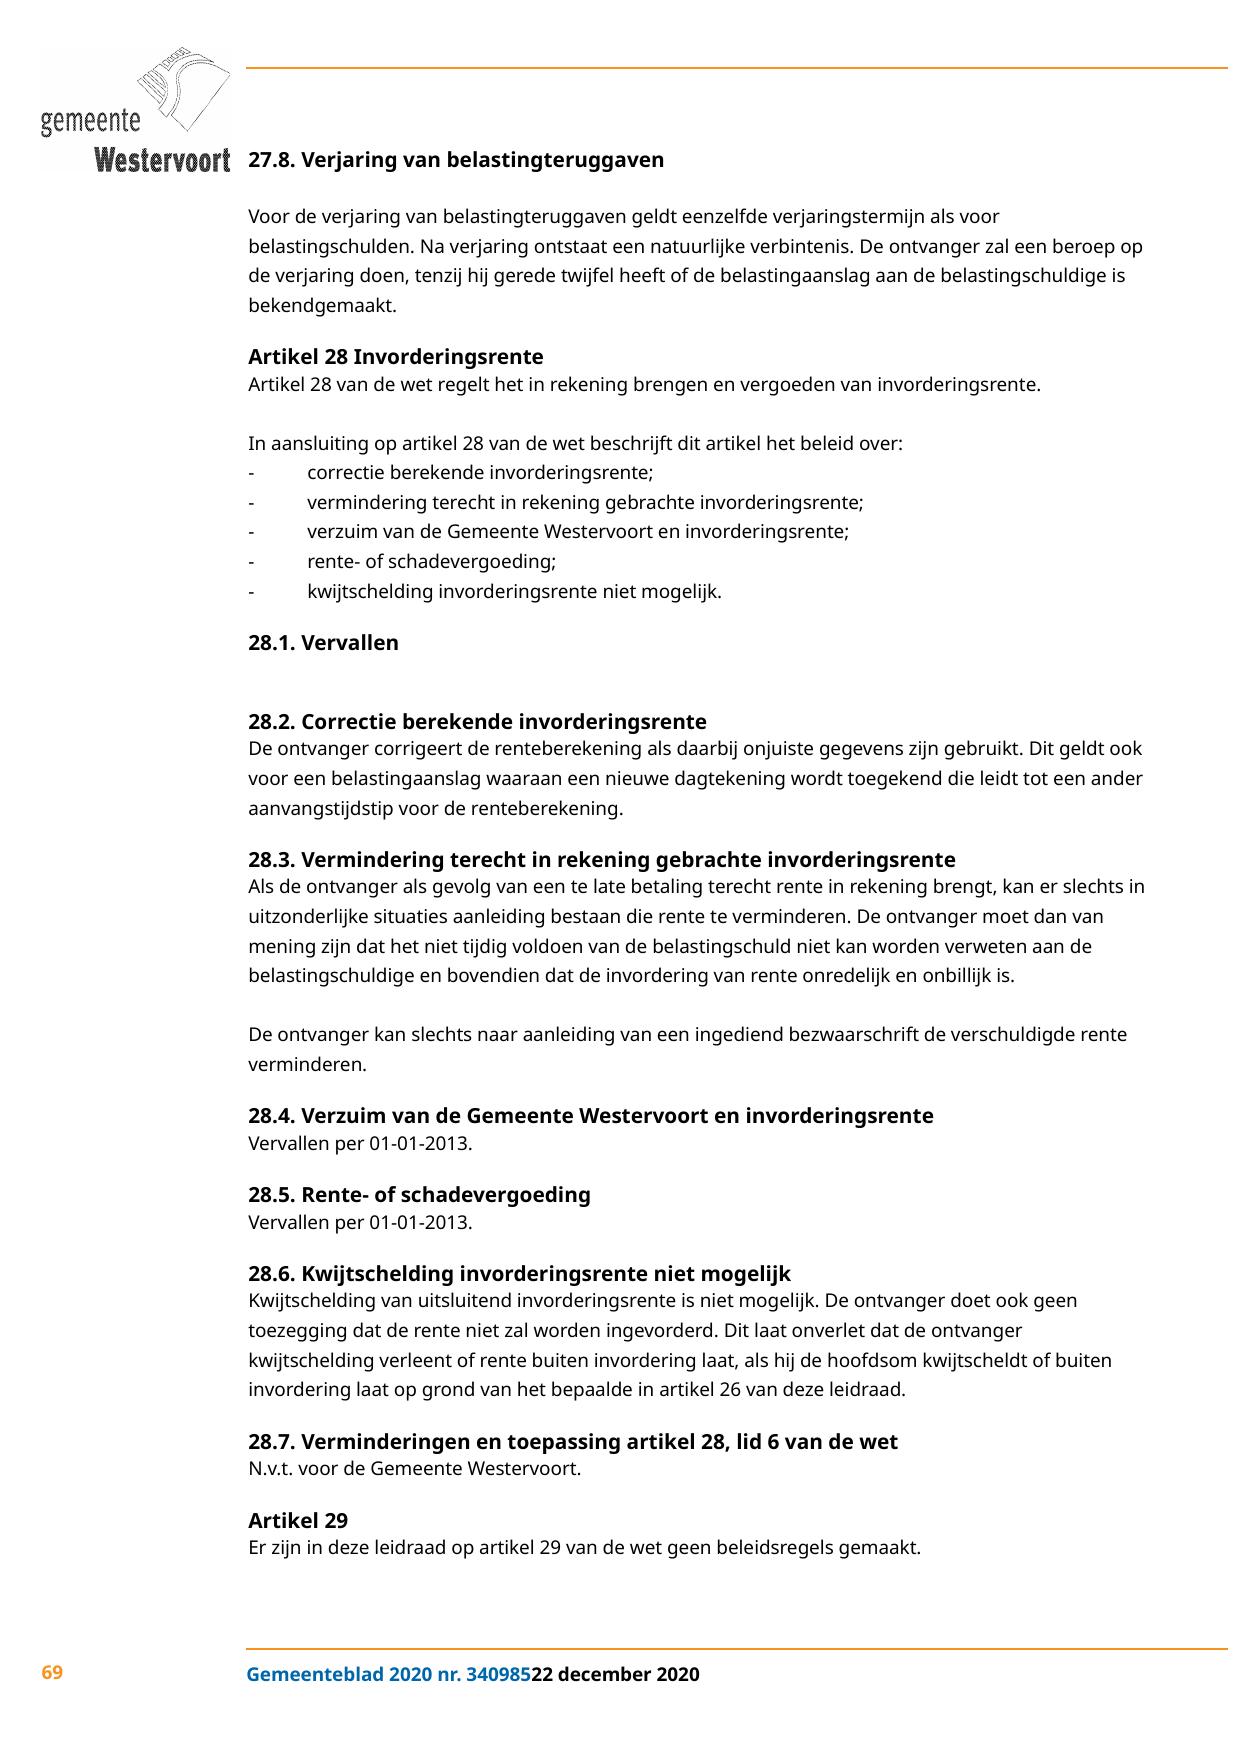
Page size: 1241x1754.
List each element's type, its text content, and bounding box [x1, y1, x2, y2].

text 27.8. Verjaring van belastingteruggaven [248, 145, 1152, 174]
text Artikel 28 van de wet regelt het in rekening brengen en vergoeden van invorderingsrente. [248, 371, 1152, 397]
text Kwijtschelding van uitsluitend invorderingsrente is niet mogelijk. De ontvanger doet ook geen toezegging dat de rente niet zal worden ingevorderd. Dit laat onverlet dat de ontvanger kwijtschelding verleent of rente buiten invordering laat, als hij de hoofdsom kwijtscheldt of buiten invordering laat op grond van het bepaalde in artikel 26 van deze leidraad. [248, 1288, 1152, 1402]
text 28.7. Verminderingen en toepassing artikel 28, lid 6 van de wet [248, 1427, 1152, 1455]
text Er zijn in deze leidraad op artikel 29 van de wet geen beleidsregels gemaakt. [248, 1534, 1152, 1560]
text 28.5. Rente- of schadevergoeding [248, 1180, 1152, 1209]
list rente- of schadevergoeding; [248, 548, 1152, 574]
text N.v.t. voor de Gemeente Westervoort. [248, 1455, 1152, 1481]
text Vervallen per 01-01-2013. [248, 1209, 1152, 1234]
text 28.1. Vervallen [248, 628, 1152, 657]
text Voor de verjaring van belastingteruggaven geldt eenzelfde verjaringstermijn als voor belastingschulden. Na verjaring ontstaat een natuurlijke verbintenis. De ontvanger zal een beroep op de verjaring doen, tenzij hij gerede twijfel heeft of de belastingaanslag aan de belastingschuldige is bekendgemaakt. [248, 203, 1152, 318]
text 28.4. Verzuim van de Gemeente Westervoort en invorderingsrente [248, 1102, 1152, 1130]
list kwijtschelding invorderingsrente niet mogelijk. [248, 578, 1152, 604]
text 28.3. Vermindering terecht in rekening gebrachte invorderingsrente [248, 845, 1152, 874]
picture [41, 47, 231, 172]
text Artikel 28 Invorderingsrente [248, 342, 1152, 371]
text 28.2. Correctie berekende invorderingsrente [248, 707, 1152, 736]
text In aansluiting op artikel 28 van de wet beschrijft dit artikel het beleid over: [248, 430, 1152, 456]
list verzuim van de Gemeente Westervoort en invorderingsrente; [248, 519, 1152, 544]
text Vervallen per 01-01-2013. [248, 1130, 1152, 1156]
list vermindering terecht in rekening gebrachte invorderingsrente; [248, 489, 1152, 515]
text Artikel 29 [248, 1506, 1152, 1534]
text Als de ontvanger als gevolg van een te late betaling terecht rente in rekening brengt, kan er slechts in uitzonderlijke situaties aanleiding bestaan die rente te verminderen. De ontvanger moet dan van mening zijn dat het niet tijdig voldoen van de belastingschuld niet kan worden verweten aan de belastingschuldige en bovendien dat de invordering van rente onredelijk en onbillijk is. [248, 874, 1152, 988]
list correctie berekende invorderingsrente; [248, 459, 1152, 485]
text 28.6. Kwijtschelding invorderingsrente niet mogelijk [248, 1259, 1152, 1288]
text De ontvanger corrigeert de renteberekening als daarbij onjuiste gegevens zijn gebruikt. Dit geldt ook voor een belastingaanslag waaraan een nieuwe dagtekening wordt toegekend die leidt tot een ander aanvangstijdstip voor de renteberekening. [248, 736, 1152, 821]
text De ontvanger kan slechts naar aanleiding van een ingediend bezwaarschrift de verschuldigde rente verminderen. [248, 1022, 1152, 1077]
